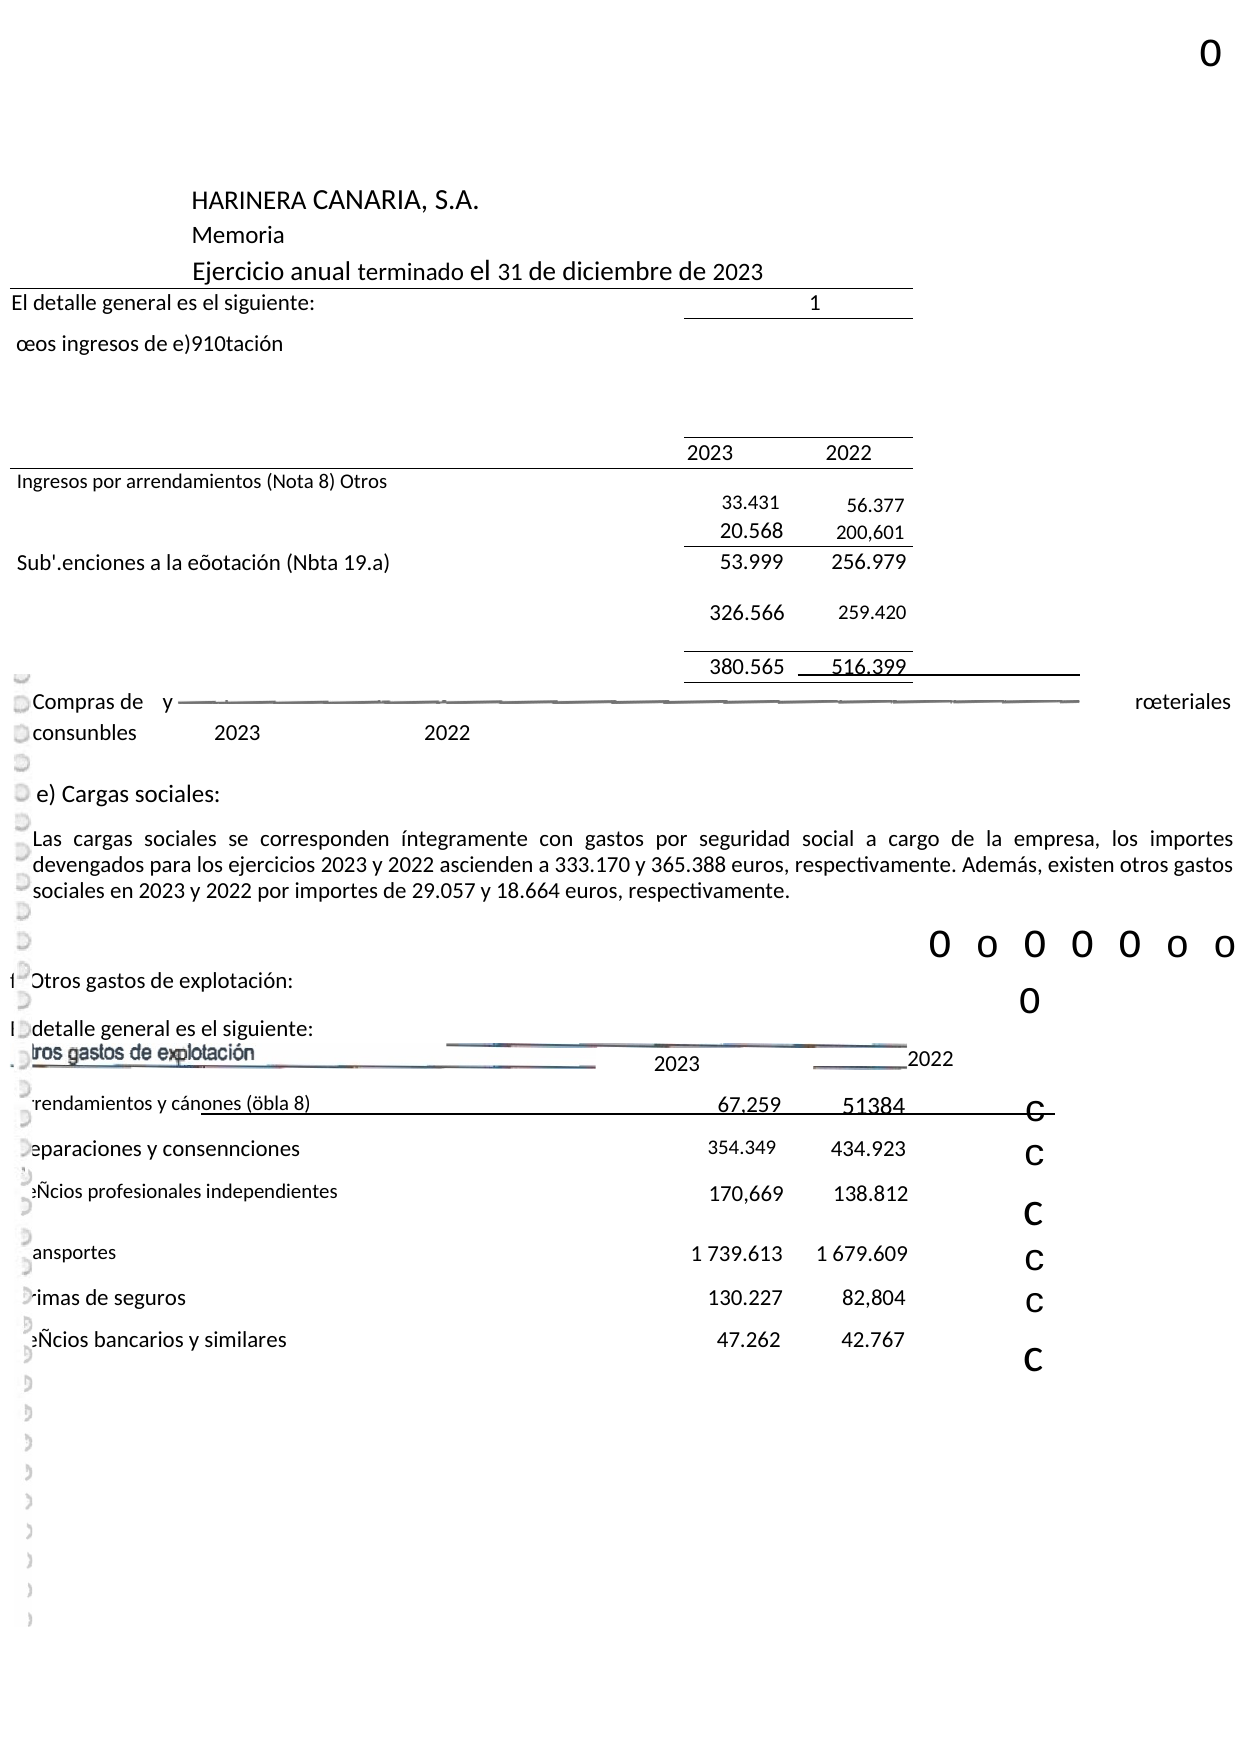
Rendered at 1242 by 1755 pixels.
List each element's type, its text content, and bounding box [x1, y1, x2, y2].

table_header 2023 [596, 1048, 813, 1090]
table_cell c [1023, 1283, 1041, 1325]
table_cell c [1023, 1115, 1041, 1134]
table_cell c [1030, 1115, 1040, 1119]
table_cell c [1023, 1179, 1041, 1239]
table_cell 56.377 200,601 [809, 469, 912, 546]
table_cell 380.565 [684, 652, 809, 682]
table_header El detalle general es el siguiente: œos ingresos de e)910tación [10, 289, 684, 467]
table_cell 170,669 [596, 1179, 813, 1239]
text O o O O O o o [33, 925, 1237, 965]
table_cell 51384 [813, 1115, 1023, 1134]
table_cell [684, 289, 809, 318]
table_cell Arrendamientos y cánones (öbla 8) [33, 1090, 596, 1134]
table_cell [809, 319, 912, 437]
table_cell Primas de seguros [33, 1283, 596, 1325]
text Las cargas sociales se corresponden íntegramente con gastos por seguridad social a cargo de la empresa, los importes devengados para los ejercicios 2023 y 2022 ascienden a 333.170 y 365.388 euros, respectivamente. Además, existen otros gastos sociales en 2023 y 2022 por importes de 29.057 y 18.664 euros, respectivamente. [33, 826, 1236, 904]
table_cell 47.262 [596, 1325, 813, 1385]
table_cell 138.812 [813, 1179, 1023, 1239]
table_cell c [1023, 1134, 1041, 1179]
table_cell Transportes [33, 1239, 596, 1283]
text Compras de y rœteriales consunbles 2023 2022 [33, 687, 1238, 746]
table_cell 354.349 [596, 1134, 813, 1179]
table_cell 42.767 [813, 1325, 1023, 1385]
table_cell 82,804 [813, 1283, 1023, 1325]
table_cell Reparaciones y consennciones [33, 1134, 596, 1179]
table_cell c [1030, 1103, 1041, 1113]
table_cell c [1023, 1090, 1041, 1113]
table_cell 51384 [813, 1090, 1023, 1113]
table_cell 67,259 [596, 1090, 813, 1113]
table_cell c [1023, 1239, 1041, 1283]
table_header f) Otros gastos de explotación: El detalle general es el siguiente: [33, 965, 593, 1043]
table_cell [809, 676, 912, 682]
table_cell Ingresos por arrendamientos (Nota 8) Otros Sub'.enciones a la eõotación (Nbta 19.a) [10, 469, 684, 682]
table_cell 516.399 [809, 652, 912, 674]
table_cell 130.227 [596, 1283, 813, 1325]
table_cell [684, 319, 809, 437]
table_cell [596, 1115, 813, 1134]
table_cell 434.923 [813, 1134, 1023, 1179]
table_cell 1 [809, 289, 912, 318]
table_cell SeÑcios bancarios y similares [33, 1325, 596, 1385]
table_cell 1 679.609 [813, 1239, 1023, 1283]
table_header 2022 [813, 1044, 1023, 1090]
text e) Cargas sociales: [33, 778, 1236, 808]
table_cell 2022 [809, 438, 912, 467]
table_header [1023, 1044, 1041, 1090]
table_header O [594, 965, 1041, 1044]
table_cell 2023 [684, 438, 809, 467]
table_cell c [1023, 1325, 1041, 1385]
table_cell 1 739.613 [596, 1239, 813, 1283]
table_header [33, 1069, 596, 1090]
table_cell 256.979 259.420 [809, 547, 912, 651]
table_cell 33.431 20.568 [684, 469, 809, 546]
table_cell SeÑcios profesionales independientes [33, 1179, 596, 1239]
table_cell 53.999 326.566 [684, 547, 809, 651]
